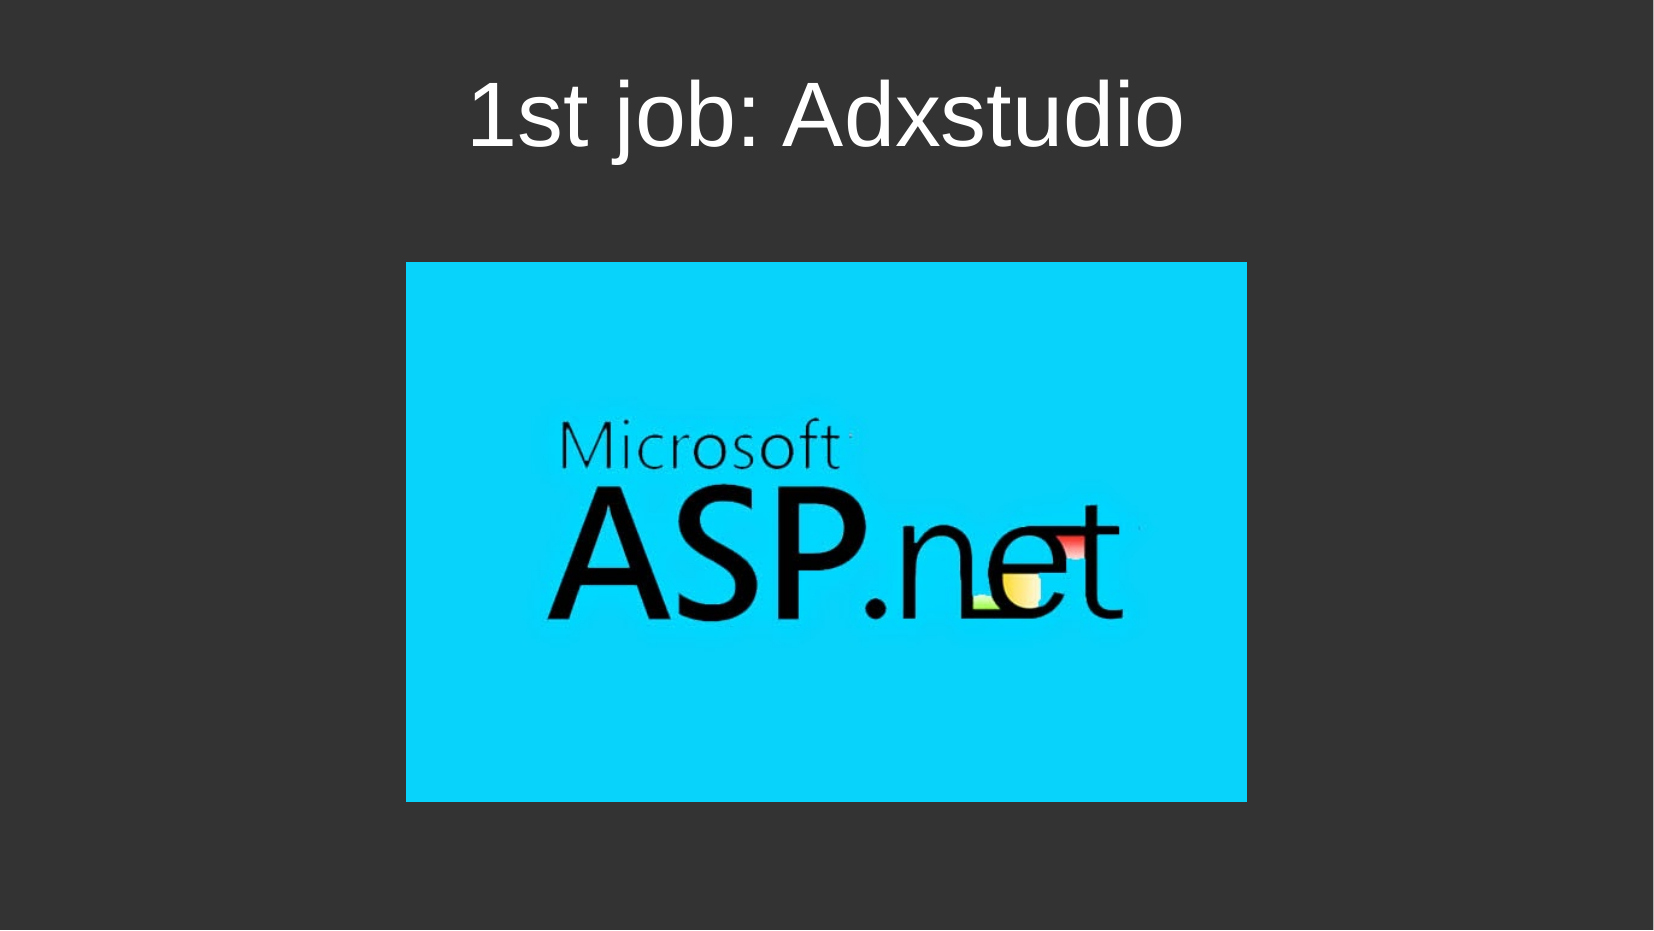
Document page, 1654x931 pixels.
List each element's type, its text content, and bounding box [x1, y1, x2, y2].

title 1st job: Adxstudio [82, 37, 1571, 193]
picture [406, 262, 1008, 802]
text_box [1008, 192, 1571, 804]
